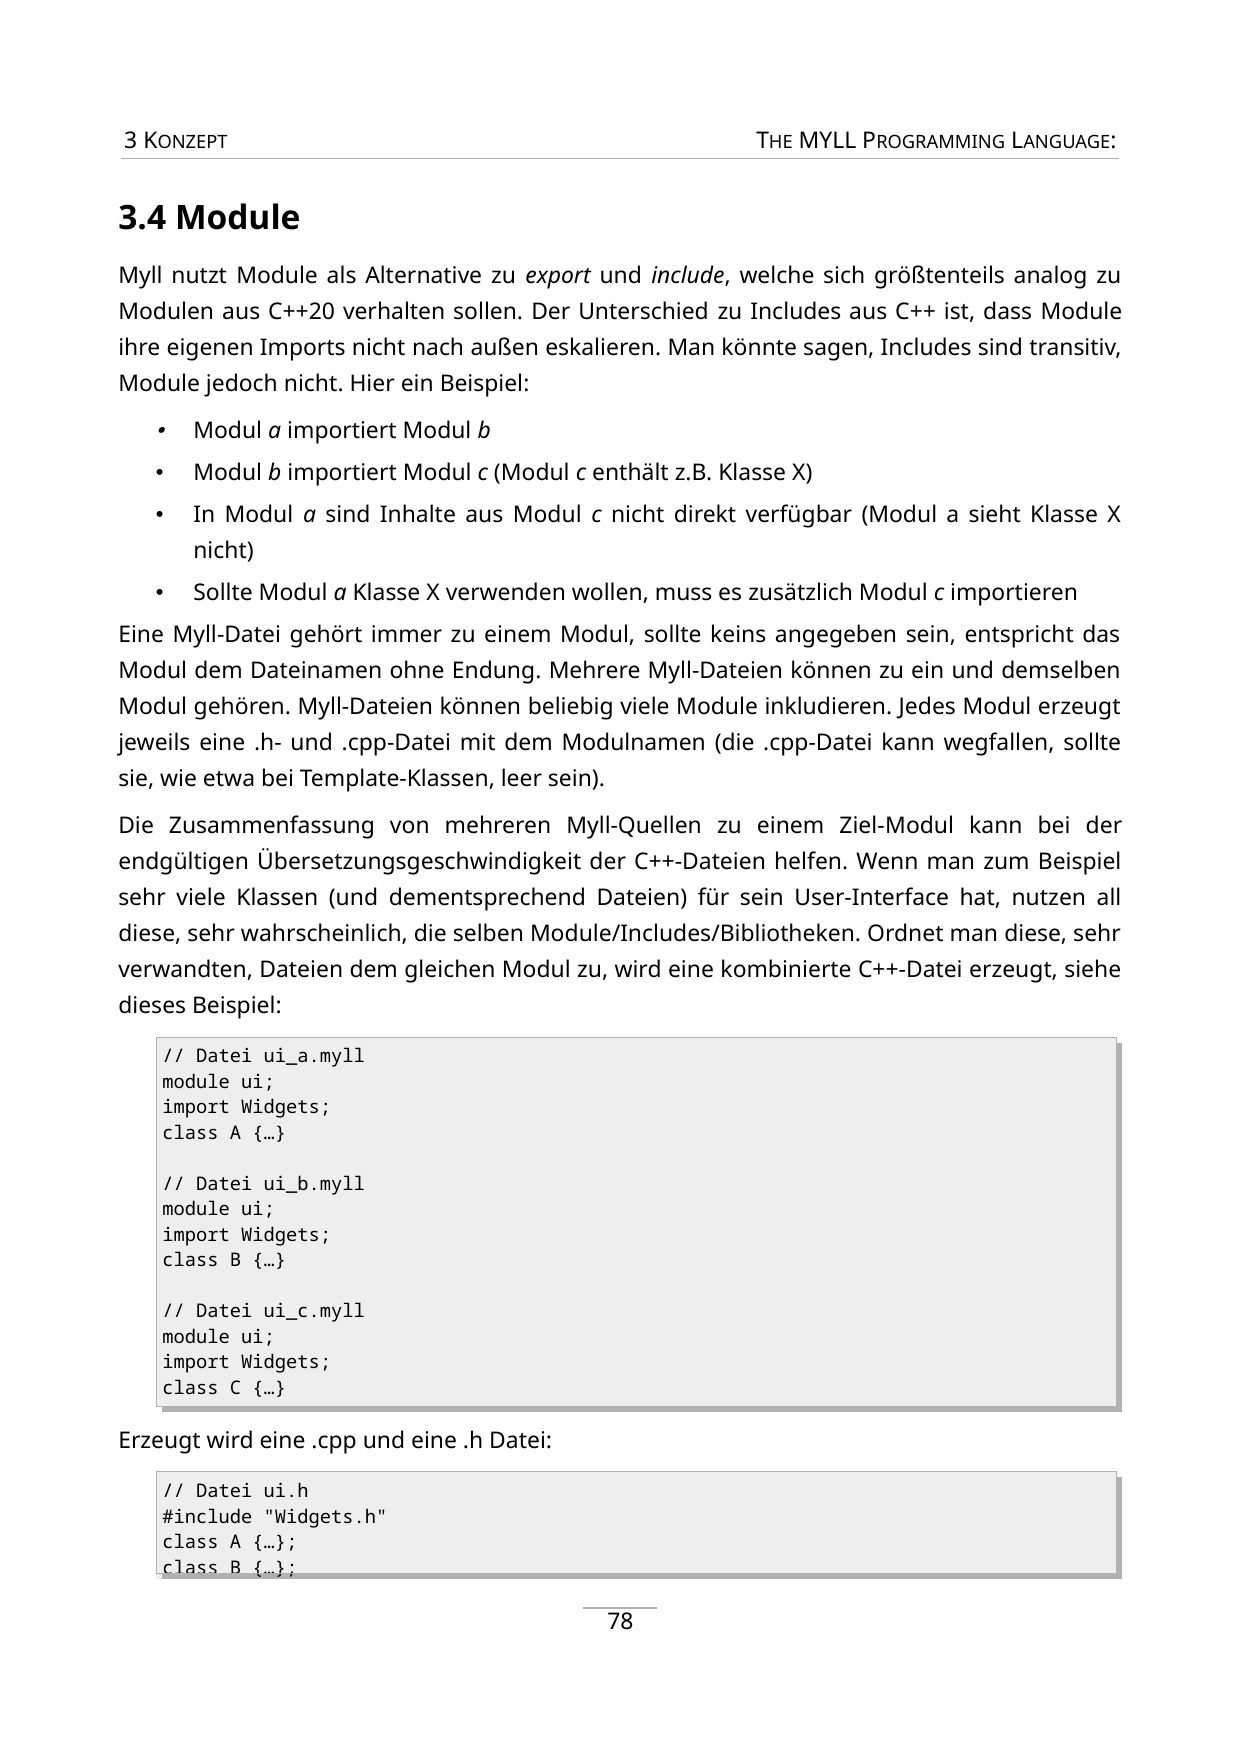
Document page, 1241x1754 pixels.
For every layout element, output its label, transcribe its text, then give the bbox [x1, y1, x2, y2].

text #include "Widgets.h" class A {…}; class B {…}; [157, 1497, 1116, 1573]
text Myll nutzt Module als Alternative zu export und include, welche sich größtenteils analog zu Modulen aus C++20 verhalten sollen. Der Unterschied zu Includes aus C++ ist, dass Module ihre eigenen Imports nicht nach außen eskalieren. Man könnte sagen, Includes sind transitiv, Module jedoch nicht. Hier ein Beispiel: [118, 259, 1122, 398]
text Eine Myll-Datei gehört immer zu einem Modul, sollte keins angegeben sein, entspricht das Modul dem Dateinamen ohne Endung. Mehrere Myll-Dateien können zu ein und demselben Modul gehören. Myll-Dateien können beliebig viele Module inkludieren. Jedes Modul erzeugt jeweils eine .h- und .cpp-Datei mit dem Modulnamen (die .cpp-Datei kann wegfallen, sollte sie, wie etwa bei Template-Klassen, leer sein). [118, 618, 1122, 793]
text Die Zusammenfassung von mehreren Myll-Quellen zu einem Ziel-Modul kann bei der endgültigen Übersetzungsgeschwindigkeit der C++-Dateien helfen. Wenn man zum Beispiel sehr viele Klassen (und dementsprechend Dateien) für sein User-Interface hat, nutzen all diese, sehr wahrscheinlich, die selben Module/Includes/Bibliotheken. Ordnet man diese, sehr verwandten, Dateien dem gleichen Modul zu, wird eine kombinierte C++-Datei erzeugt, siehe dieses Beispiel: [118, 809, 1122, 1020]
list Sollte Modul a Klasse X verwenden wollen, muss es zusätzlich Modul c importieren [156, 576, 1122, 607]
list In Modul a sind Inhalte aus Modul c nicht direkt verfügbar (Modul a sieht Klasse X nicht) [156, 498, 1122, 565]
text // Datei ui.h [157, 1472, 1116, 1497]
list Modul a importiert Modul b [156, 414, 1122, 446]
list Modul b importiert Modul c (Modul c enthält z.B. Klasse X) [156, 456, 1122, 487]
subtitle Module [118, 194, 1122, 239]
text Erzeugt wird eine .cpp und eine .h Datei: [118, 1424, 1122, 1455]
text // Datei ui_a.myll module ui; import Widgets; class A {…} // Datei ui_b.myll module ui; import Widgets; class B {…} // Datei ui_c.myll module ui; import Widgets; class C {…} [157, 1038, 1116, 1406]
